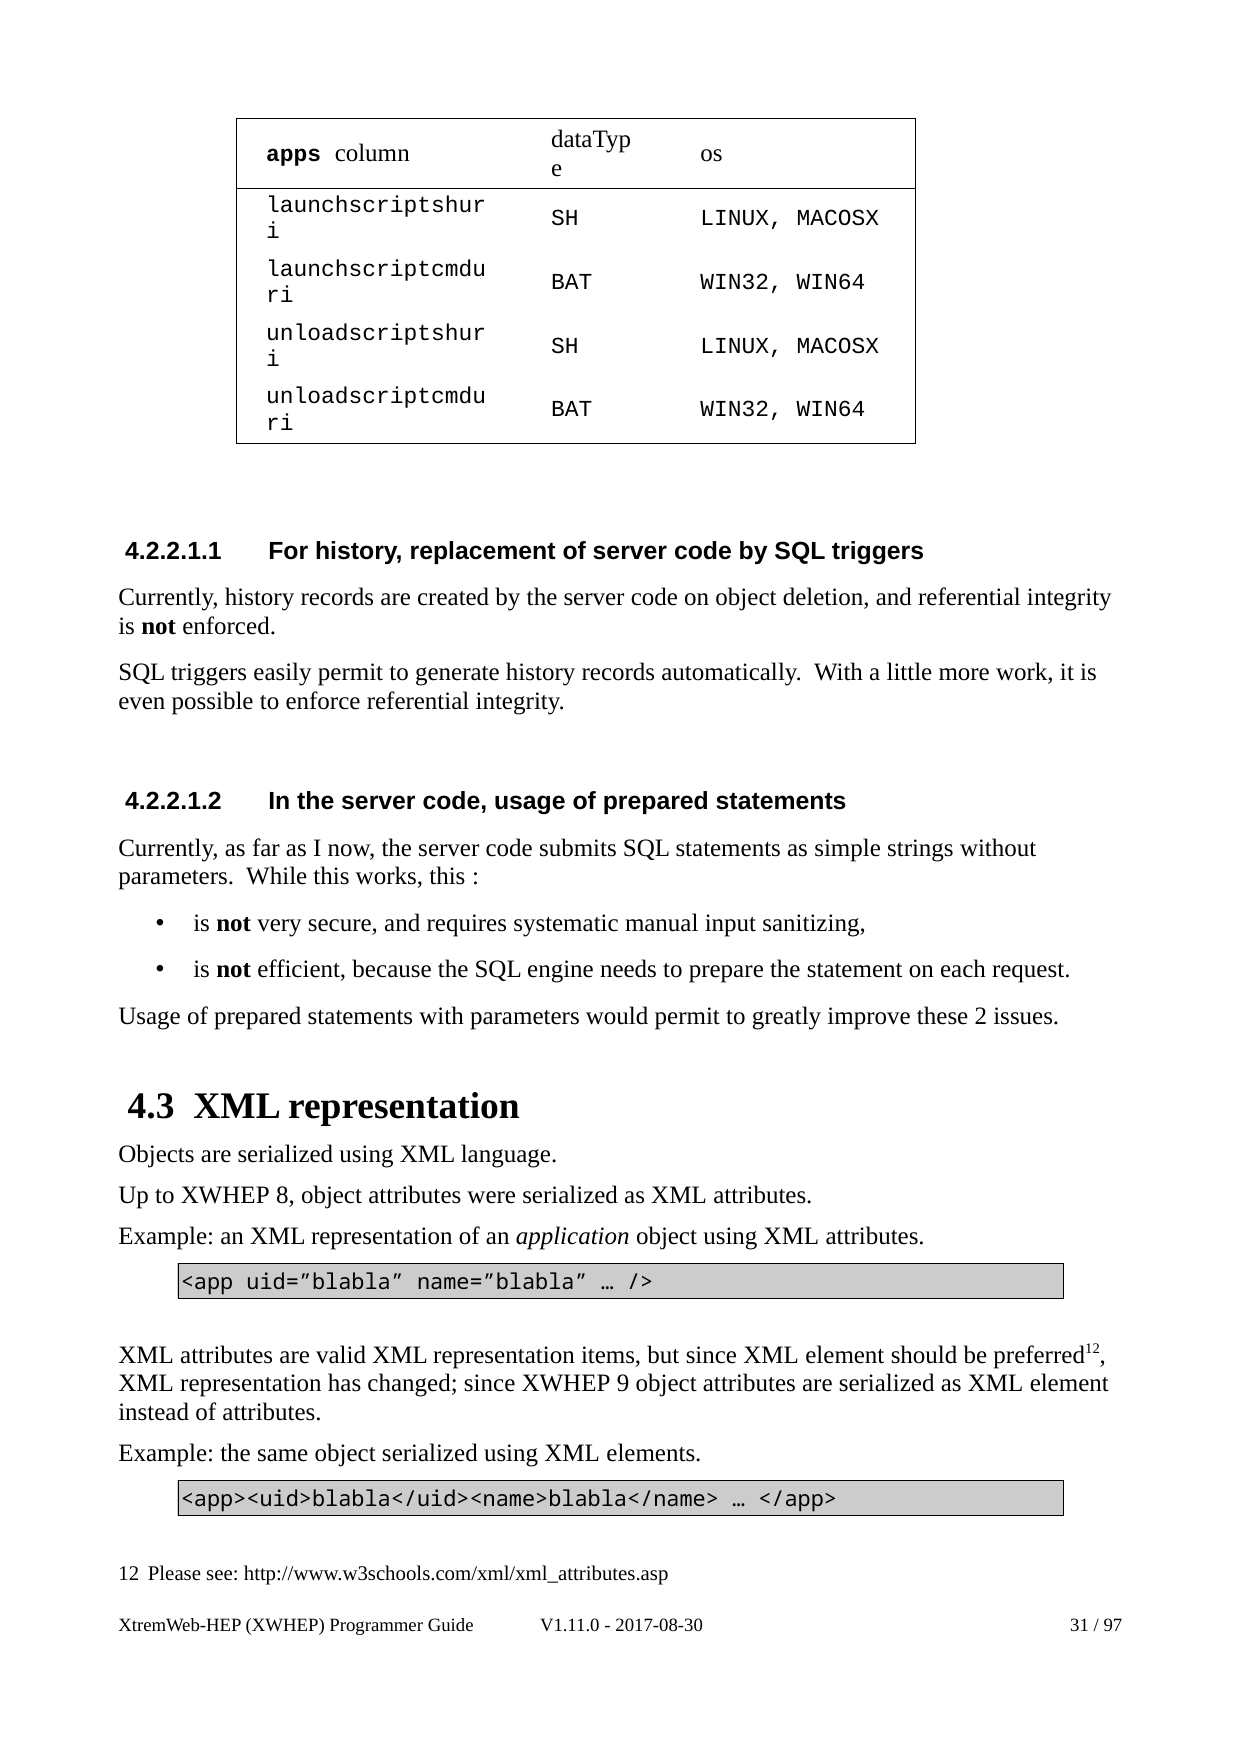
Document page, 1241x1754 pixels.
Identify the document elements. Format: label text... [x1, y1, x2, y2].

table_header os [671, 119, 915, 188]
text <app><uid>blabla</uid><name>blabla</name> … </app> [179, 1481, 1063, 1515]
subtitle XML representation [118, 1083, 1122, 1126]
text Up to XWHEP 8, object attributes were serialized as XML attributes. [118, 1180, 1122, 1209]
table_cell launchscriptcmduri [237, 251, 521, 315]
table_cell SH [521, 189, 671, 251]
table_cell unloadscriptcmduri [237, 379, 521, 443]
text Currently, history records are created by the server code on object deletion, and referential integrity is not enforced. [118, 582, 1122, 640]
text Example: the same object serialized using XML elements. [118, 1438, 1122, 1467]
text Usage of prepared statements with parameters would permit to greatly improve these 2 issues. [118, 1001, 1122, 1029]
table_cell WIN32, WIN64 [671, 379, 915, 443]
list is not very secure, and requires systematic manual input sanitizing, [156, 908, 1122, 937]
text <app uid=”blabla” name=”blabla” … /> [179, 1264, 1063, 1298]
list is not efficient, because the SQL engine needs to prepare the statement on each request. [156, 954, 1122, 983]
table_cell BAT [521, 379, 671, 443]
subtitle For history, replacement of server code by SQL triggers [118, 536, 1122, 564]
subtitle In the server code, usage of prepared statements [118, 786, 1122, 815]
text Currently, as far as I now, the server code submits SQL statements as simple strings without parameters. While this works, this : [118, 833, 1122, 890]
table_cell WIN32, WIN64 [671, 251, 915, 315]
text Example: an XML representation of an application object using XML attributes. [118, 1221, 1122, 1250]
table_header dataType [521, 119, 671, 188]
table_cell LINUX, MACOSX [671, 315, 915, 379]
text SQL triggers easily permit to generate history records automatically. With a little more work, it is even possible to enforce referential integrity. [118, 657, 1122, 715]
text Please see: http://www.w3schools.com/xml/xml_attributes.asp [118, 1561, 1122, 1585]
table_cell launchscriptshuri [237, 189, 521, 251]
text Objects are serialized using XML language. [118, 1139, 1122, 1168]
text XML attributes are valid XML representation items, but since XML element should be preferred, XML representation has changed; since XWHEP 9 object attributes are serialized as XML element instead of attributes. [118, 1340, 1122, 1426]
table_cell BAT [521, 251, 671, 315]
table_header apps column [237, 119, 521, 188]
table_cell unloadscriptshuri [237, 315, 521, 379]
table_cell LINUX, MACOSX [671, 189, 915, 251]
table_cell SH [521, 315, 671, 379]
